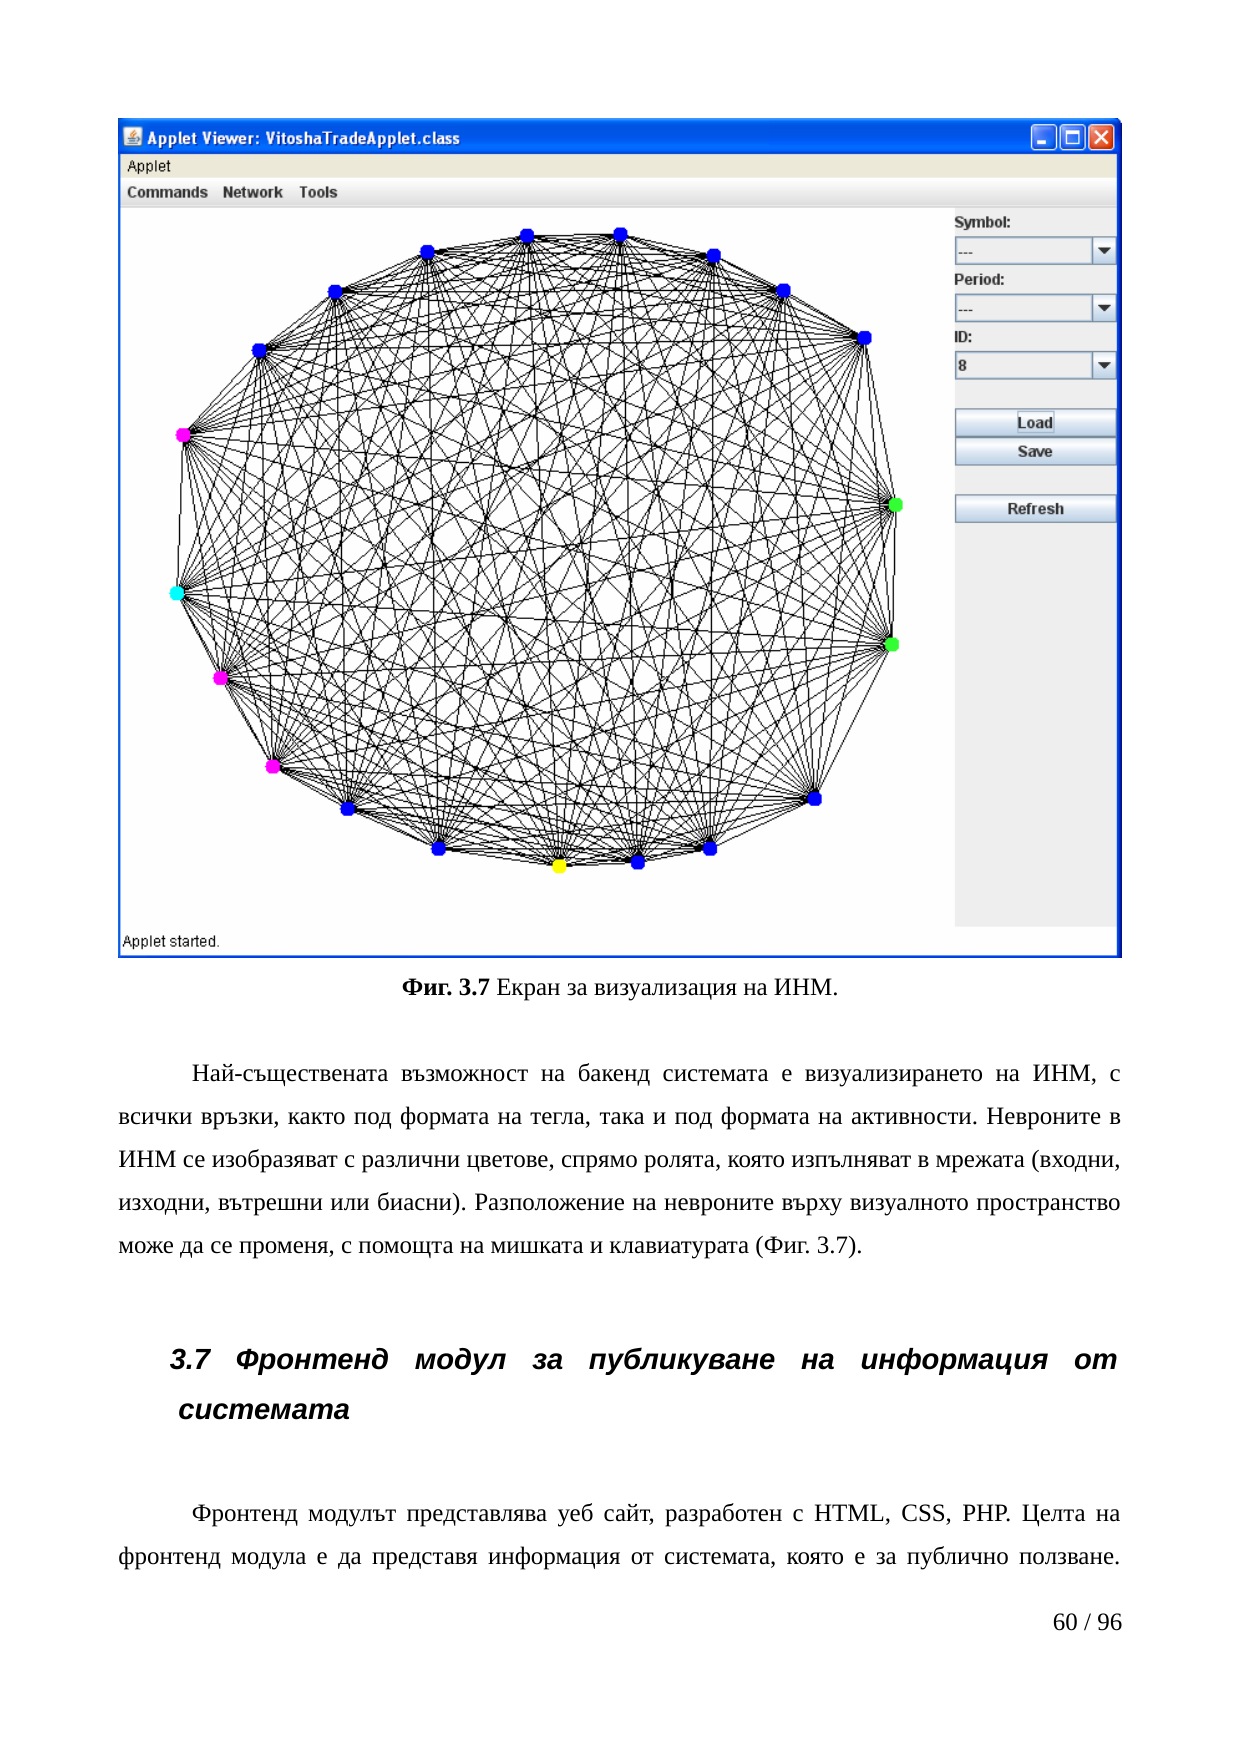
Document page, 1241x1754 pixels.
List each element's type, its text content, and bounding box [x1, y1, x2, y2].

text Фиг. 3.7 Екран за визуализация на ИНМ. [118, 958, 1122, 1001]
text Най-съществената възможност на бакенд системата е визуализирането на ИНМ, с всички връзки, както под формата на тегла, така и под формата на активности. Невроните в ИНМ се изобразяват с различни цветове, спрямо ролята, която изпълняват в мрежата (входни, изходни, вътрешни или биасни). Разположение на невроните върху визуалното пространство може да се променя, с помощта на мишката и клавиатурата (Фиг. 3.7). [118, 1058, 1122, 1259]
text Фронтенд модулът представлява уеб сайт, разработен с HTML, CSS, PHP. Целта на фронтенд модула е да представя информация от системата, която е за публично ползване. [118, 1498, 1122, 1570]
subtitle 3.7 Фронтенд модул за публикуване на информация от системата [118, 1342, 1122, 1426]
picture [118, 118, 1122, 958]
